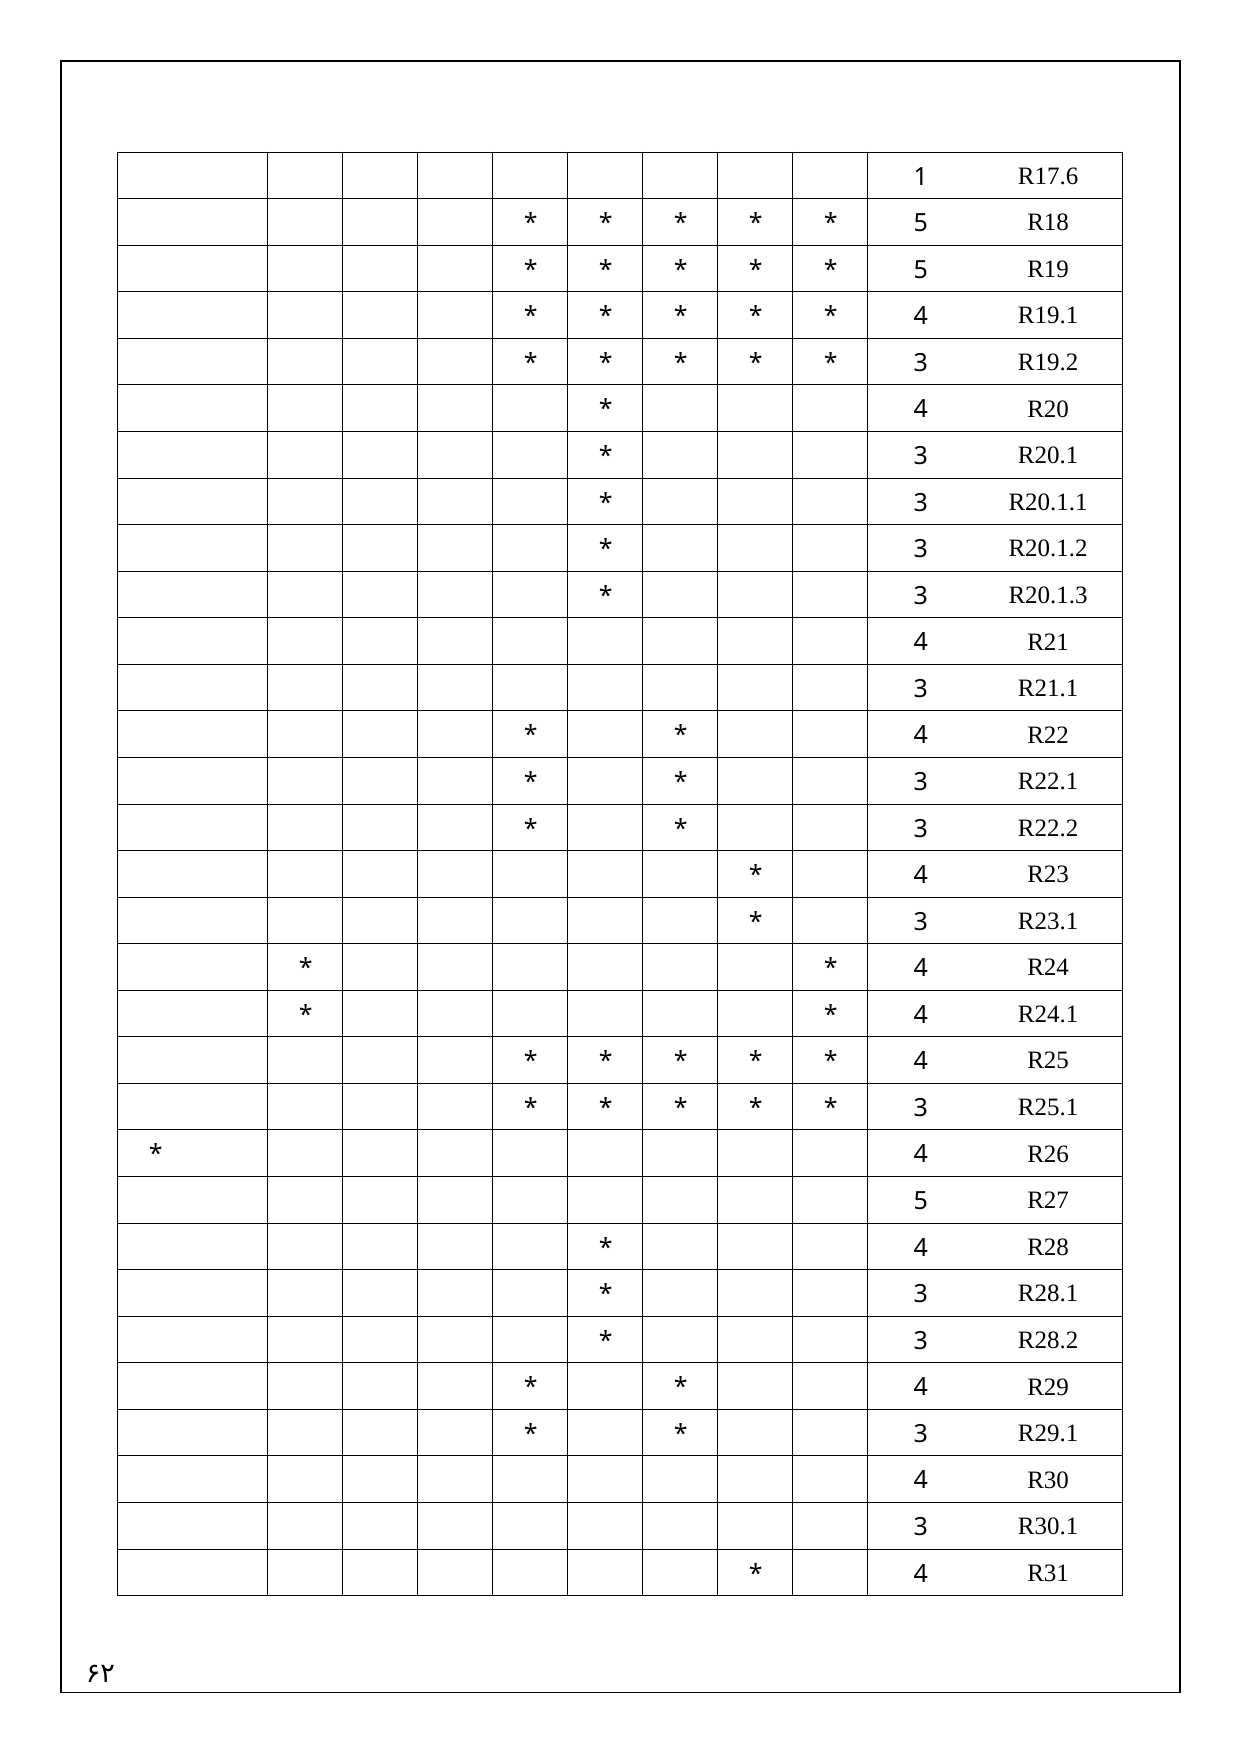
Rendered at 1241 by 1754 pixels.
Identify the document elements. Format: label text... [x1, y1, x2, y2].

table_cell [643, 944, 717, 990]
table_cell [418, 1037, 492, 1083]
table_cell * [643, 292, 717, 338]
table_cell [493, 944, 567, 990]
table_cell [418, 1550, 492, 1595]
table_cell [718, 758, 792, 803]
table_cell [643, 1177, 717, 1222]
table_cell [268, 1037, 342, 1083]
table_cell [718, 618, 792, 664]
table_cell [118, 1037, 193, 1083]
table_cell [343, 944, 417, 990]
table_cell [118, 292, 193, 338]
table_cell [793, 525, 867, 571]
table_cell * [643, 199, 717, 245]
table_cell R19 [973, 246, 1122, 291]
table_cell [118, 944, 193, 990]
table_cell [793, 1317, 867, 1362]
table_cell [718, 805, 792, 850]
table_cell [268, 851, 342, 897]
table_cell [793, 1363, 867, 1409]
table_cell * [493, 805, 567, 850]
table_cell * [718, 1037, 792, 1083]
table_cell [418, 525, 492, 571]
table_cell [793, 432, 867, 477]
table_cell [268, 805, 342, 850]
table_cell [118, 525, 193, 571]
table_cell [418, 851, 492, 897]
table_cell * [643, 1037, 717, 1083]
table_cell R23 [973, 851, 1122, 897]
table_cell * [793, 1084, 867, 1129]
table_cell [418, 805, 492, 850]
table_cell [718, 1270, 792, 1316]
table_cell R28.1 [973, 1270, 1122, 1316]
table_cell R21.1 [973, 665, 1122, 710]
table_cell [193, 525, 267, 571]
table_cell [793, 898, 867, 943]
table_cell R18 [973, 199, 1122, 245]
table_cell [193, 991, 267, 1036]
table_cell 5 [868, 199, 973, 245]
table_cell [418, 199, 492, 245]
table_cell [193, 432, 267, 477]
table_cell 3 [868, 898, 973, 943]
table_cell [718, 1130, 792, 1176]
table_cell * [643, 711, 717, 757]
table_cell [343, 1177, 417, 1222]
table_cell * [793, 246, 867, 291]
table_cell [493, 525, 567, 571]
table_cell [193, 1550, 267, 1595]
table_cell [268, 1363, 342, 1409]
table_cell [568, 805, 642, 850]
table_cell [793, 1177, 867, 1222]
table_cell [568, 1456, 642, 1502]
table_cell [193, 851, 267, 897]
table_cell [718, 1456, 792, 1502]
table_cell * [643, 1363, 717, 1409]
table_cell 3 [868, 339, 973, 384]
table_cell [343, 572, 417, 617]
table_cell [493, 479, 567, 524]
table_cell [568, 991, 642, 1036]
table_cell R20 [973, 385, 1122, 431]
table_cell [718, 991, 792, 1036]
table_cell * [568, 1224, 642, 1269]
table_cell * [568, 432, 642, 477]
table_cell * [718, 246, 792, 291]
table_cell * [568, 246, 642, 291]
table_cell * [643, 1084, 717, 1129]
table_cell 3 [868, 1317, 973, 1362]
table_cell [418, 991, 492, 1036]
table_cell R19.1 [973, 292, 1122, 338]
table_cell [193, 1317, 267, 1362]
table_cell [118, 1410, 193, 1455]
table_cell * [643, 246, 717, 291]
table_cell [268, 1270, 342, 1316]
table_cell [343, 851, 417, 897]
table_cell * [718, 898, 792, 943]
table_cell [568, 1410, 642, 1455]
table_cell [193, 1177, 267, 1222]
table_cell [118, 1224, 193, 1269]
table_cell [418, 153, 492, 198]
table_cell [193, 1456, 267, 1502]
table_cell [343, 1410, 417, 1455]
table_cell [643, 1130, 717, 1176]
table_cell [418, 1363, 492, 1409]
table_cell 4 [868, 944, 973, 990]
table_cell [418, 1410, 492, 1455]
table_cell [493, 1177, 567, 1222]
table_cell R20.1.3 [973, 572, 1122, 617]
table_cell * [493, 711, 567, 757]
table_cell 4 [868, 851, 973, 897]
table_cell * [493, 758, 567, 803]
table_cell [118, 1317, 193, 1362]
table_cell [418, 1177, 492, 1222]
table_cell * [493, 1363, 567, 1409]
table_cell [568, 1503, 642, 1548]
table_cell [418, 898, 492, 943]
table_cell * [793, 292, 867, 338]
table_cell [118, 153, 193, 198]
table_cell [118, 618, 193, 664]
table_cell [793, 665, 867, 710]
table_cell R24.1 [973, 991, 1122, 1036]
table_cell [118, 898, 193, 943]
table_cell 3 [868, 479, 973, 524]
table_cell R20.1 [973, 432, 1122, 477]
table_cell 4 [868, 1456, 973, 1502]
table_cell [643, 1550, 717, 1595]
table_cell R26 [973, 1130, 1122, 1176]
table_cell [568, 153, 642, 198]
table_cell [193, 385, 267, 431]
table_cell [268, 1317, 342, 1362]
table_cell [793, 1410, 867, 1455]
table_cell [643, 153, 717, 198]
table_cell 4 [868, 292, 973, 338]
table_cell * [643, 339, 717, 384]
table_cell [343, 758, 417, 803]
table_cell [643, 525, 717, 571]
table_cell [193, 292, 267, 338]
table_cell * [493, 339, 567, 384]
table_cell [118, 1550, 193, 1595]
table_cell 3 [868, 1410, 973, 1455]
table_cell [343, 246, 417, 291]
table_cell 3 [868, 572, 973, 617]
table_cell 4 [868, 1224, 973, 1269]
table_cell [793, 153, 867, 198]
table_cell [793, 1270, 867, 1316]
table_cell [793, 758, 867, 803]
table_cell [193, 479, 267, 524]
table_cell * [718, 292, 792, 338]
table_cell [643, 1224, 717, 1269]
table_cell [718, 1317, 792, 1362]
table_cell [493, 432, 567, 477]
table_cell * [568, 292, 642, 338]
table_cell [268, 1177, 342, 1222]
table_cell [118, 246, 193, 291]
table_cell [193, 1084, 267, 1129]
table_cell R24 [973, 944, 1122, 990]
table_cell [193, 153, 267, 198]
table_cell [118, 1363, 193, 1409]
table_cell [268, 339, 342, 384]
table_cell [793, 851, 867, 897]
table_cell [268, 479, 342, 524]
table_cell * [718, 199, 792, 245]
table_cell [193, 944, 267, 990]
table_cell * [493, 1037, 567, 1083]
table_cell [418, 432, 492, 477]
table_cell * [643, 1410, 717, 1455]
table_cell [493, 1456, 567, 1502]
table_cell [343, 1037, 417, 1083]
table_cell 4 [868, 618, 973, 664]
table_cell R20.1.1 [973, 479, 1122, 524]
table_cell [418, 385, 492, 431]
table_cell [718, 385, 792, 431]
table_cell [118, 1177, 193, 1222]
table_cell [568, 1550, 642, 1595]
table_cell [793, 805, 867, 850]
table_cell 3 [868, 758, 973, 803]
table_cell [343, 199, 417, 245]
table_cell [268, 665, 342, 710]
table_cell [343, 292, 417, 338]
table_cell [193, 1037, 267, 1083]
table_cell R31 [973, 1550, 1122, 1595]
table_cell [493, 1224, 567, 1269]
table_cell [343, 805, 417, 850]
table_cell [793, 711, 867, 757]
table_cell [418, 479, 492, 524]
table_cell [793, 1550, 867, 1595]
table_cell [793, 479, 867, 524]
table_cell [118, 385, 193, 431]
table_cell [418, 339, 492, 384]
table_cell * [718, 1550, 792, 1595]
table_cell * [793, 944, 867, 990]
table_cell [193, 246, 267, 291]
table_cell [418, 711, 492, 757]
table_cell [268, 1224, 342, 1269]
table_cell [343, 479, 417, 524]
table_cell * [568, 1084, 642, 1129]
table_cell [343, 711, 417, 757]
table_cell [118, 991, 193, 1036]
table_cell 1 [868, 153, 973, 198]
table_cell 3 [868, 1270, 973, 1316]
table_cell [193, 1410, 267, 1455]
table_cell [268, 1456, 342, 1502]
table_cell * [268, 991, 342, 1036]
table_cell [493, 1270, 567, 1316]
table_cell [268, 1550, 342, 1595]
table_cell [493, 665, 567, 710]
table_cell [418, 1224, 492, 1269]
table_cell [343, 1363, 417, 1409]
table_cell [568, 665, 642, 710]
table_cell * [493, 199, 567, 245]
table_cell [268, 898, 342, 943]
table_cell R23.1 [973, 898, 1122, 943]
table_cell [643, 851, 717, 897]
table_cell [643, 991, 717, 1036]
table_cell [493, 1503, 567, 1548]
table_cell [268, 199, 342, 245]
table_cell * [493, 246, 567, 291]
table_cell [268, 1130, 342, 1176]
table_cell [193, 758, 267, 803]
table_cell [718, 479, 792, 524]
table_cell [118, 1456, 193, 1502]
table_cell [193, 339, 267, 384]
table_cell R29 [973, 1363, 1122, 1409]
table_cell [643, 385, 717, 431]
table_cell [718, 1410, 792, 1455]
table_cell [718, 572, 792, 617]
table_cell [793, 1224, 867, 1269]
table_cell 4 [868, 991, 973, 1036]
table_cell [793, 572, 867, 617]
table_cell [493, 898, 567, 943]
table_cell [568, 944, 642, 990]
table_cell [118, 851, 193, 897]
table_cell * [718, 1084, 792, 1129]
table_cell [643, 665, 717, 710]
table_cell R22.1 [973, 758, 1122, 803]
table_cell [718, 1363, 792, 1409]
table_cell * [643, 805, 717, 850]
table_cell [193, 618, 267, 664]
table_cell [118, 711, 193, 757]
table_cell [643, 618, 717, 664]
table_cell [568, 1363, 642, 1409]
table_cell [193, 898, 267, 943]
table_cell [418, 944, 492, 990]
table_cell [718, 711, 792, 757]
table_cell [118, 432, 193, 477]
table_cell [793, 1503, 867, 1548]
table_cell [118, 805, 193, 850]
table_cell R30.1 [973, 1503, 1122, 1548]
table_cell R20.1.2 [973, 525, 1122, 571]
table_cell [718, 153, 792, 198]
table_cell [343, 1456, 417, 1502]
table_cell 5 [868, 246, 973, 291]
table_cell [193, 199, 267, 245]
table_cell [343, 1550, 417, 1595]
table_cell * [793, 199, 867, 245]
table_cell [418, 618, 492, 664]
table_cell [343, 1130, 417, 1176]
table_cell * [568, 479, 642, 524]
table_cell 4 [868, 1363, 973, 1409]
table_cell [343, 432, 417, 477]
table_cell [493, 1317, 567, 1362]
table_cell R19.2 [973, 339, 1122, 384]
table_cell [193, 572, 267, 617]
table_cell [268, 432, 342, 477]
table_cell [193, 665, 267, 710]
table_cell [418, 572, 492, 617]
table_cell [568, 711, 642, 757]
table_cell [118, 1503, 193, 1548]
table_cell [793, 385, 867, 431]
table_cell [193, 805, 267, 850]
table_cell [568, 758, 642, 803]
table_cell [343, 898, 417, 943]
table_cell [268, 572, 342, 617]
table_cell [118, 339, 193, 384]
table_cell 3 [868, 1084, 973, 1129]
table_cell [568, 851, 642, 897]
table_cell 3 [868, 665, 973, 710]
table_cell [343, 618, 417, 664]
table_cell R21 [973, 618, 1122, 664]
table_cell [268, 292, 342, 338]
table_cell [793, 618, 867, 664]
table_cell [193, 1130, 267, 1176]
table_cell R25 [973, 1037, 1122, 1083]
table_cell [268, 711, 342, 757]
table_cell [268, 1410, 342, 1455]
table_cell * [568, 1270, 642, 1316]
table_cell * [643, 758, 717, 803]
table_cell [718, 1224, 792, 1269]
table_cell [118, 199, 193, 245]
table_cell [343, 1270, 417, 1316]
table_cell 3 [868, 1503, 973, 1548]
table_cell [268, 246, 342, 291]
table_cell * [568, 525, 642, 571]
table_cell [193, 1503, 267, 1548]
table_cell * [568, 385, 642, 431]
table_cell [343, 665, 417, 710]
table_cell [718, 944, 792, 990]
table_cell [718, 1177, 792, 1222]
table_cell * [268, 944, 342, 990]
table_cell [343, 1084, 417, 1129]
table_cell * [718, 851, 792, 897]
table_cell * [568, 1037, 642, 1083]
table_cell [643, 1317, 717, 1362]
table_cell 3 [868, 432, 973, 477]
table_cell [118, 1270, 193, 1316]
table_cell R28 [973, 1224, 1122, 1269]
table_cell [343, 525, 417, 571]
table_cell 4 [868, 1037, 973, 1083]
table_cell R30 [973, 1456, 1122, 1502]
table_cell [643, 572, 717, 617]
table_cell R27 [973, 1177, 1122, 1222]
table_cell * [793, 1037, 867, 1083]
table_cell [643, 479, 717, 524]
table_cell [718, 665, 792, 710]
table_cell [418, 1084, 492, 1129]
table_cell R29.1 [973, 1410, 1122, 1455]
table_cell 4 [868, 385, 973, 431]
table_cell [418, 1130, 492, 1176]
table_cell [268, 1503, 342, 1548]
table_cell * [793, 991, 867, 1036]
table_cell [643, 1270, 717, 1316]
table_cell [568, 898, 642, 943]
table_cell [643, 1503, 717, 1548]
table_cell * [493, 1410, 567, 1455]
table_cell [118, 1084, 193, 1129]
table_cell [493, 618, 567, 664]
table_cell [343, 1317, 417, 1362]
table_cell [568, 618, 642, 664]
table_cell [343, 385, 417, 431]
table_cell [193, 711, 267, 757]
table_cell [268, 525, 342, 571]
table_cell [718, 1503, 792, 1548]
table_cell [643, 898, 717, 943]
table_cell [268, 153, 342, 198]
table_cell [418, 1456, 492, 1502]
table_cell * [718, 339, 792, 384]
table_cell [418, 1270, 492, 1316]
table_cell 4 [868, 711, 973, 757]
table_cell [643, 1456, 717, 1502]
table_cell [268, 1084, 342, 1129]
table_cell [118, 665, 193, 710]
table_cell [268, 618, 342, 664]
table_cell [193, 1363, 267, 1409]
table_cell * [493, 1084, 567, 1129]
table_cell [118, 572, 193, 617]
table_cell [493, 1130, 567, 1176]
table_cell [418, 758, 492, 803]
table_cell [493, 851, 567, 897]
table_cell [343, 1224, 417, 1269]
table_cell [418, 1317, 492, 1362]
table_cell [268, 758, 342, 803]
table_cell [718, 525, 792, 571]
table_cell [418, 1503, 492, 1548]
table_cell * [568, 1317, 642, 1362]
table_cell 5 [868, 1177, 973, 1222]
table_cell [418, 665, 492, 710]
table_cell [268, 385, 342, 431]
table_cell [568, 1130, 642, 1176]
table_cell * [568, 572, 642, 617]
table_cell * [118, 1130, 193, 1176]
table_cell [118, 758, 193, 803]
table_cell [118, 479, 193, 524]
table_cell [193, 1224, 267, 1269]
table_cell 4 [868, 1550, 973, 1595]
table_cell [643, 432, 717, 477]
table_cell [493, 572, 567, 617]
table_cell R17.6 [973, 153, 1122, 198]
table_cell R28.2 [973, 1317, 1122, 1362]
table_cell * [568, 339, 642, 384]
table_cell [193, 1270, 267, 1316]
table_cell [493, 153, 567, 198]
table_cell [793, 1456, 867, 1502]
table_cell * [793, 339, 867, 384]
table_cell R25.1 [973, 1084, 1122, 1129]
table_cell [493, 385, 567, 431]
table_cell [343, 991, 417, 1036]
table_cell [493, 991, 567, 1036]
table_cell 3 [868, 805, 973, 850]
table_cell [793, 1130, 867, 1176]
table_cell [418, 246, 492, 291]
table_cell [343, 339, 417, 384]
table_cell 4 [868, 1130, 973, 1176]
table_cell [493, 1550, 567, 1595]
table_cell [568, 1177, 642, 1222]
table_cell [418, 292, 492, 338]
table_cell [718, 432, 792, 477]
table_cell 3 [868, 525, 973, 571]
table_cell R22.2 [973, 805, 1122, 850]
table_cell * [568, 199, 642, 245]
table_cell [343, 1503, 417, 1548]
table_cell R22 [973, 711, 1122, 757]
table_cell * [493, 292, 567, 338]
table_cell [343, 153, 417, 198]
